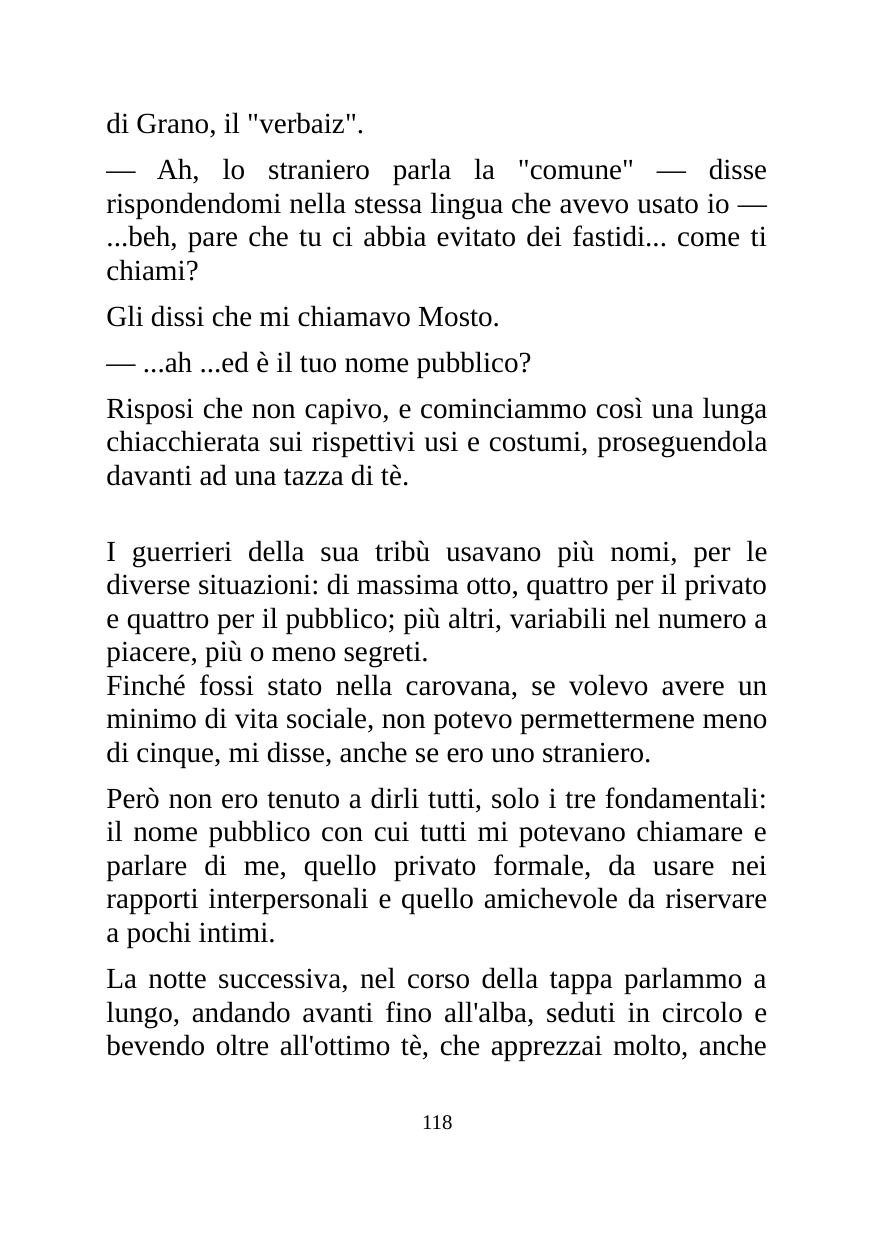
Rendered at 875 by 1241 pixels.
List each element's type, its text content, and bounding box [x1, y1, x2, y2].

text di Grano, il "verbaiz". [106, 106, 768, 140]
text Però non ero tenuto a dirli tutti, solo i tre fondamentali: il nome pubblico con cui tutti mi potevano chiamare e parlare di me, quello privato formale, da usare nei rapporti interpersonali e quello amichevole da riservare a pochi intimi. [106, 781, 768, 949]
text Gli dissi che mi chiamavo Mosto. [106, 299, 768, 332]
text — ...ah ...ed è il tuo nome pubblico? [106, 345, 768, 378]
text La notte successiva, nel corso della tappa parlammo a lungo, andando avanti fino all'alba, seduti in circolo e bevendo oltre all'ottimo tè, che apprezzai molto, anche [106, 961, 768, 1062]
text I guerrieri della sua tribù usavano più nomi, per le diverse situazioni: di massima otto, quattro per il privato e quattro per il pubblico; più altri, variabili nel numero a piacere, più o meno segreti. [106, 534, 768, 668]
text — Ah, lo straniero parla la "comune" — disse rispondendomi nella stessa lingua che avevo usato io — ...beh, pare che tu ci abbia evitato dei fastidi... come ti chiami? [106, 152, 768, 286]
text Finché fossi stato nella carovana, se volevo avere un minimo di vita sociale, non potevo permettermene meno di cinque, mi disse, anche se ero uno straniero. [106, 668, 768, 768]
text Risposi che non capivo, e cominciammo così una lunga chiacchierata sui rispettivi usi e costumi, proseguendola davanti ad una tazza di tè. [106, 391, 768, 492]
